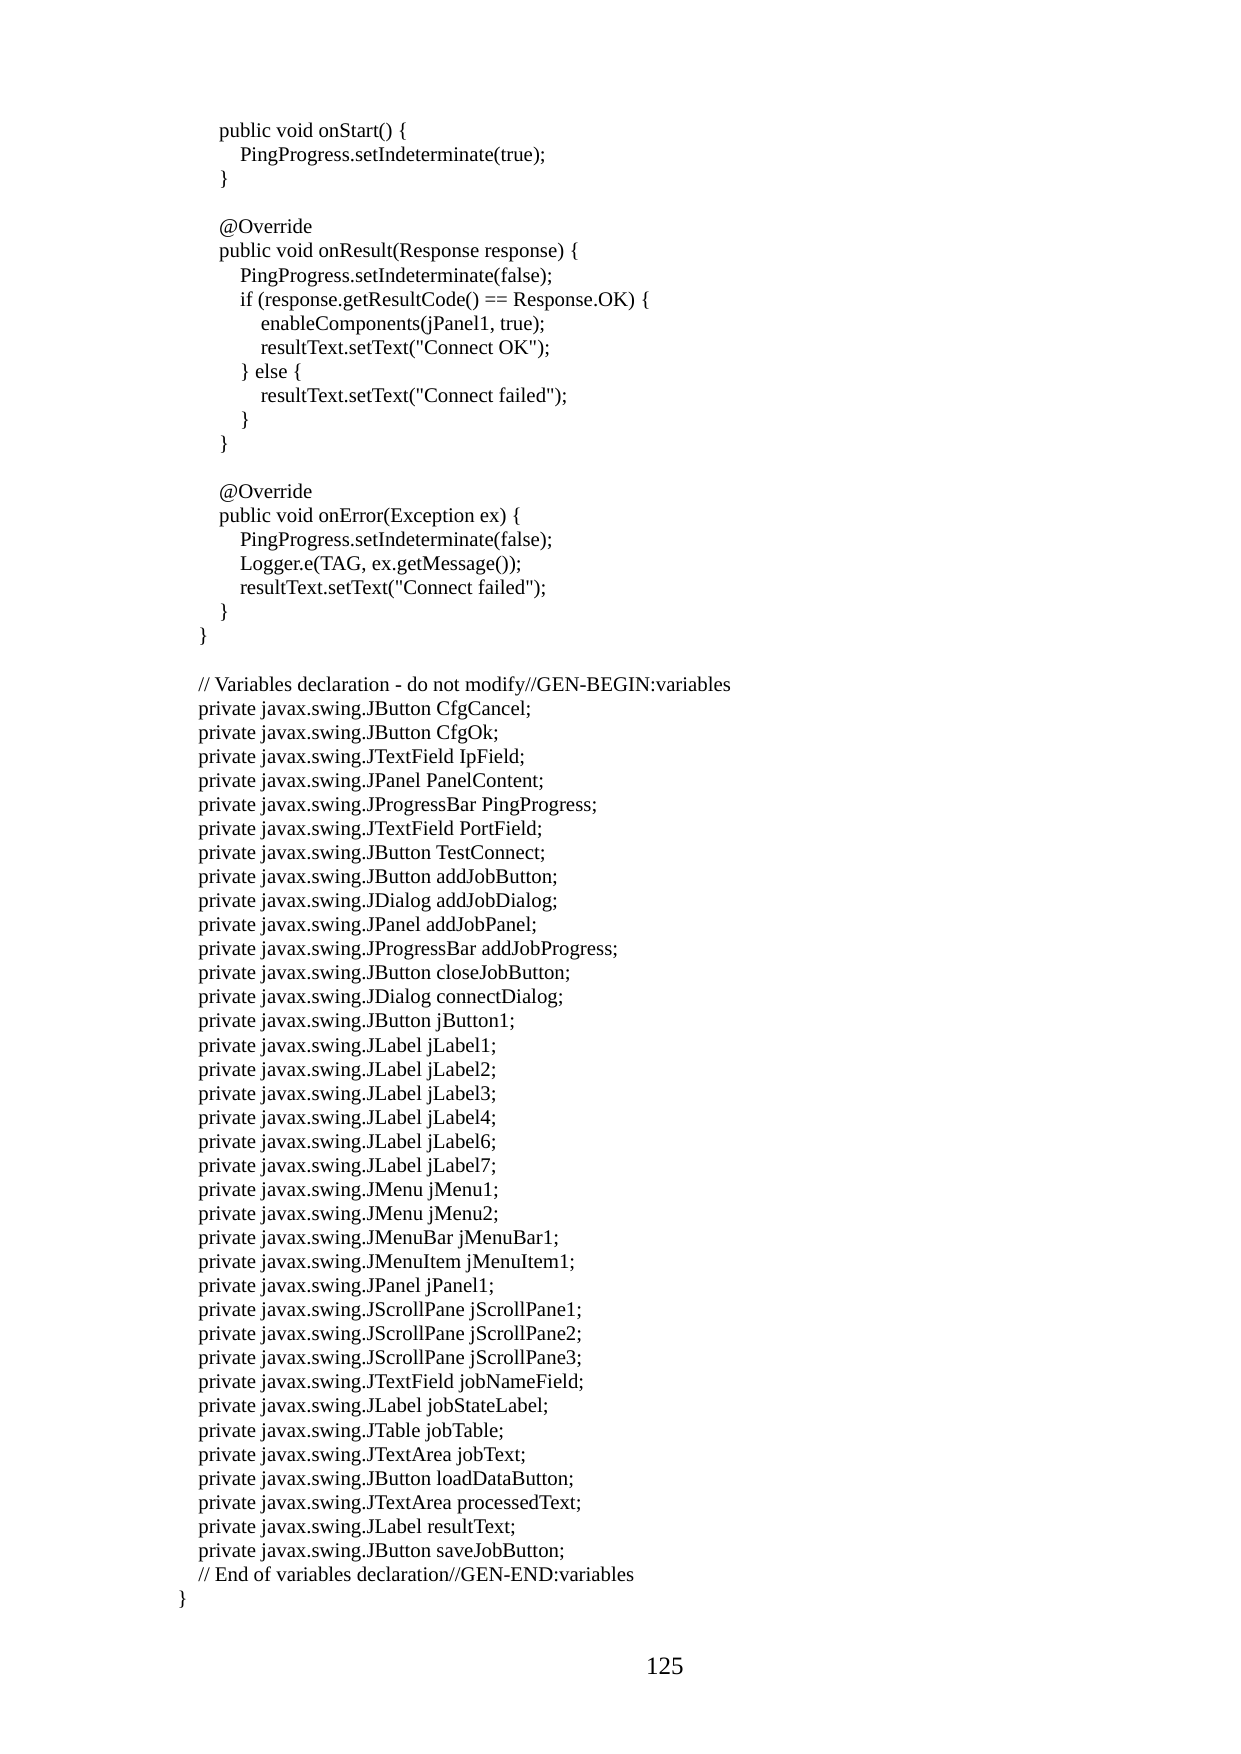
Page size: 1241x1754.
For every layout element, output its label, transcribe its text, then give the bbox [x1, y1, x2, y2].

text public void onStart() { PingProgress.setIndeterminate(true); } @Override public void onResult(Response response) { PingProgress.setIndeterminate(false); if (response.getResultCode() == Response.OK) { enableComponents(jPanel1, true); resultText.setText("Connect OK"); } else { resultText.setText("Connect failed"); } } @Override public void onError(Exception ex) { PingProgress.setIndeterminate(false); Logger.e(TAG, ex.getMessage()); resultText.setText("Connect failed"); } } // Variables declaration - do not modify//GEN-BEGIN:variables private javax.swing.JButton CfgCancel; private javax.swing.JButton CfgOk; private javax.swing.JTextField IpField; private javax.swing.JPanel PanelContent; private javax.swing.JProgressBar PingProgress; private javax.swing.JTextField PortField; private javax.swing.JButton TestConnect; private javax.swing.JButton addJobButton; private javax.swing.JDialog addJobDialog; private javax.swing.JPanel addJobPanel; private javax.swing.JProgressBar addJobProgress; private javax.swing.JButton closeJobButton; private javax.swing.JDialog connectDialog; private javax.swing.JButton jButton1; private javax.swing.JLabel jLabel1; private javax.swing.JLabel jLabel2; private javax.swing.JLabel jLabel3; private javax.swing.JLabel jLabel4; private javax.swing.JLabel jLabel6; private javax.swing.JLabel jLabel7; private javax.swing.JMenu jMenu1; private javax.swing.JMenu jMenu2; private javax.swing.JMenuBar jMenuBar1; private javax.swing.JMenuItem jMenuItem1; private javax.swing.JPanel jPanel1; private javax.swing.JScrollPane jScrollPane1; private javax.swing.JScrollPane jScrollPane2; private javax.swing.JScrollPane jScrollPane3; private javax.swing.JTextField jobNameField; private javax.swing.JLabel jobStateLabel; private javax.swing.JTable jobTable; private javax.swing.JTextArea jobText; private javax.swing.JButton loadDataButton; private javax.swing.JTextArea processedText; private javax.swing.JLabel resultText; private javax.swing.JButton saveJobButton; // End of variables declaration//GEN-END:variables } [177, 118, 1152, 1610]
